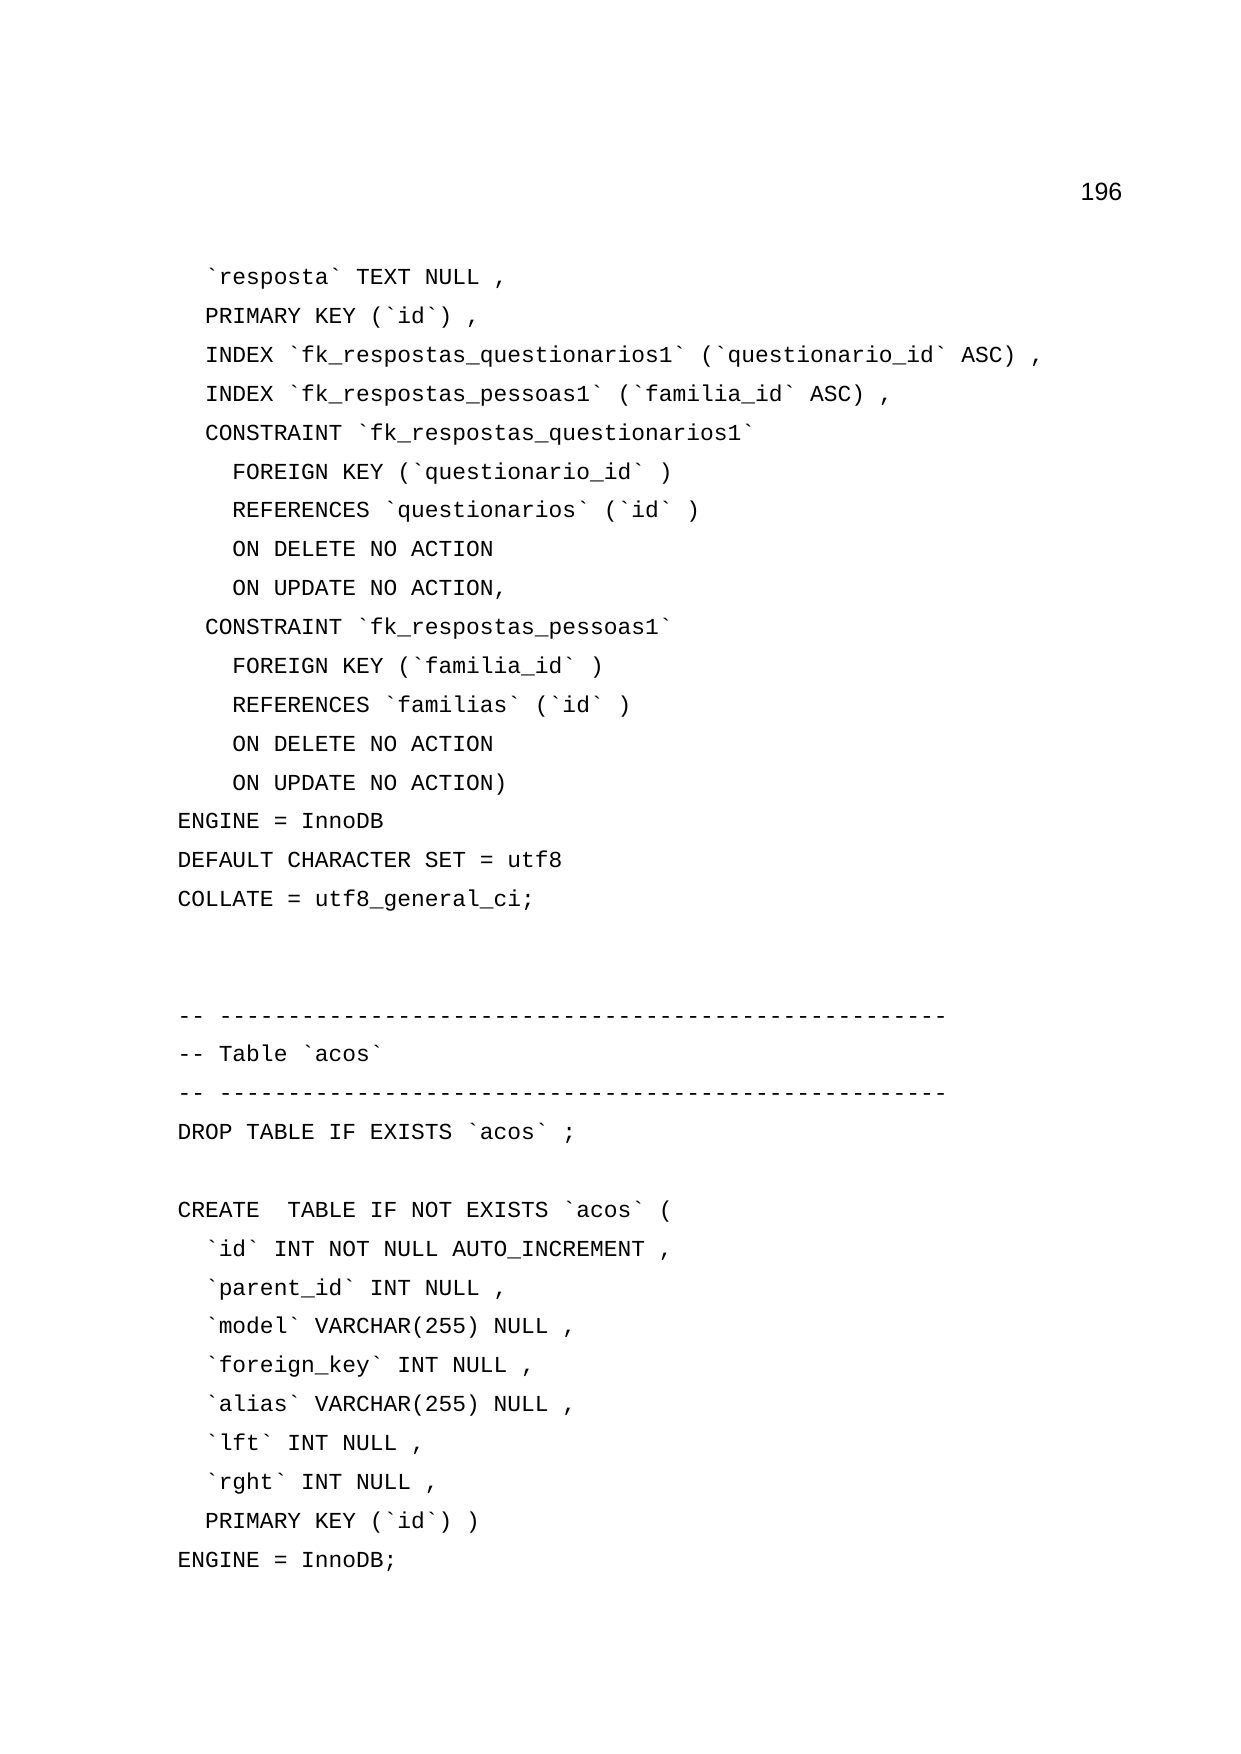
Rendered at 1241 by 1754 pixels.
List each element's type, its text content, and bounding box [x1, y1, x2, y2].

text FOREIGN KEY (`questionario_id` ) [177, 460, 1122, 486]
text ON UPDATE NO ACTION) [177, 771, 1122, 797]
text CONSTRAINT `fk_respostas_pessoas1` [177, 615, 1122, 641]
text ENGINE = InnoDB; [177, 1548, 1122, 1574]
text -- ----------------------------------------------------- [177, 1004, 1122, 1030]
text `id` INT NOT NULL AUTO_INCREMENT , [177, 1237, 1122, 1263]
text `lft` INT NULL , [177, 1431, 1122, 1457]
text REFERENCES `questionarios` (`id` ) [177, 499, 1122, 525]
text `parent_id` INT NULL , [177, 1276, 1122, 1302]
text ON DELETE NO ACTION [177, 732, 1122, 758]
text REFERENCES `familias` (`id` ) [177, 693, 1122, 719]
text `resposta` TEXT NULL , [177, 266, 1122, 292]
text INDEX `fk_respostas_questionarios1` (`questionario_id` ASC) , [177, 343, 1122, 369]
text COLLATE = utf8_general_ci; [177, 887, 1122, 913]
text PRIMARY KEY (`id`) , [177, 304, 1122, 331]
text `foreign_key` INT NULL , [177, 1354, 1122, 1379]
text FOREIGN KEY (`familia_id` ) [177, 654, 1122, 680]
text `alias` VARCHAR(255) NULL , [177, 1392, 1122, 1418]
text CREATE TABLE IF NOT EXISTS `acos` ( [177, 1198, 1122, 1224]
text CONSTRAINT `fk_respostas_questionarios1` [177, 421, 1122, 447]
text `rght` INT NULL , [177, 1470, 1122, 1496]
text DEFAULT CHARACTER SET = utf8 [177, 848, 1122, 874]
text DROP TABLE IF EXISTS `acos` ; [177, 1121, 1122, 1146]
text -- ----------------------------------------------------- [177, 1082, 1122, 1108]
text `model` VARCHAR(255) NULL , [177, 1315, 1122, 1341]
text ON UPDATE NO ACTION, [177, 577, 1122, 602]
text ON DELETE NO ACTION [177, 538, 1122, 564]
text INDEX `fk_respostas_pessoas1` (`familia_id` ASC) , [177, 382, 1122, 408]
text ENGINE = InnoDB [177, 810, 1122, 836]
text PRIMARY KEY (`id`) ) [177, 1509, 1122, 1535]
text -- Table `acos` [177, 1043, 1122, 1069]
